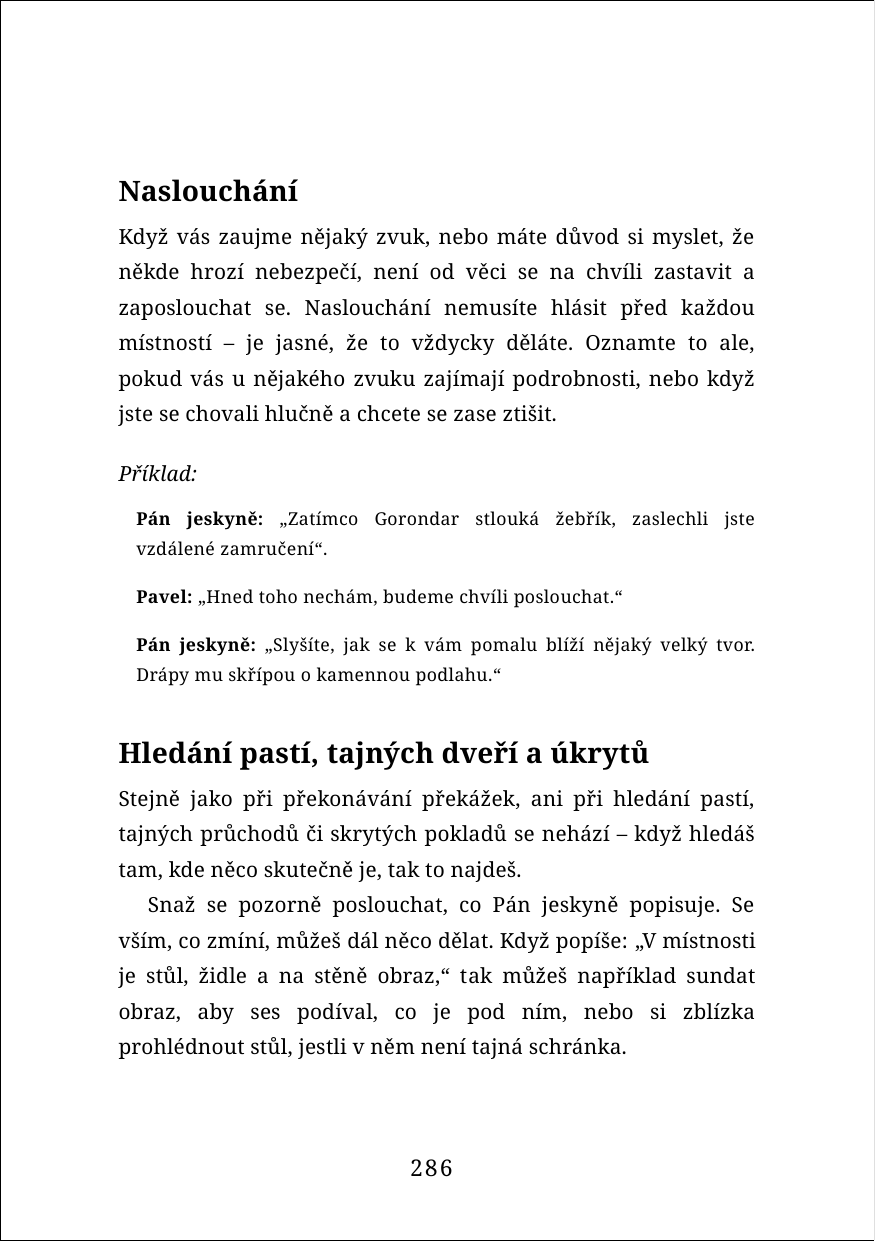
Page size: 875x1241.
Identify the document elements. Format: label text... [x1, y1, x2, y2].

text Stejně jako při překonávání překážek, ani při hledání pastí, tajných průchodů či skrytých pokladů se nehází – když hledáš tam, kde něco skutečně je, tak to najdeš. Snaž se pozorně poslouchat, co Pán jeskyně popisuje. Se vším, co zmíní, můžeš dál něco dělat. Když popíše: „V místnosti je stůl, židle a na stěně obraz,“ tak můžeš například sundat obraz, aby ses podíval, co je pod ním, nebo si zblízka prohlédnout stůl, jestli v něm není tajná schránka. [118, 784, 756, 1061]
text Příklad: [118, 459, 756, 487]
text Pavel: „Hned toho nechám, budeme chvíli poslouchat.“ [136, 584, 756, 608]
subtitle Naslouchání [118, 172, 756, 210]
text Pán jeskyně: „Zatímco Gorondar stlouká žebřík, zaslechli jste vzdálené zamručení“. [136, 506, 756, 560]
text Když vás zaujme nějaký zvuk, nebo máte důvod si myslet, že někde hrozí nebezpečí, není od věci se na chvíli zastavit a zaposlouchat se. Naslouchání nemusíte hlásit před každou místností – je jasné, že to vždycky děláte. Oznamte to ale, pokud vás u nějakého zvuku zajímají podrobnosti, nebo když jste se chovali hlučně a chcete se zase ztišit. [118, 222, 756, 428]
text Pán jeskyně: „Slyšíte, jak se k vám pomalu blíží nějaký velký tvor. Drápy mu skřípou o kamennou podlahu.“ [136, 632, 756, 686]
subtitle Hledání pastí, tajných dveří a úkrytů [118, 734, 756, 772]
